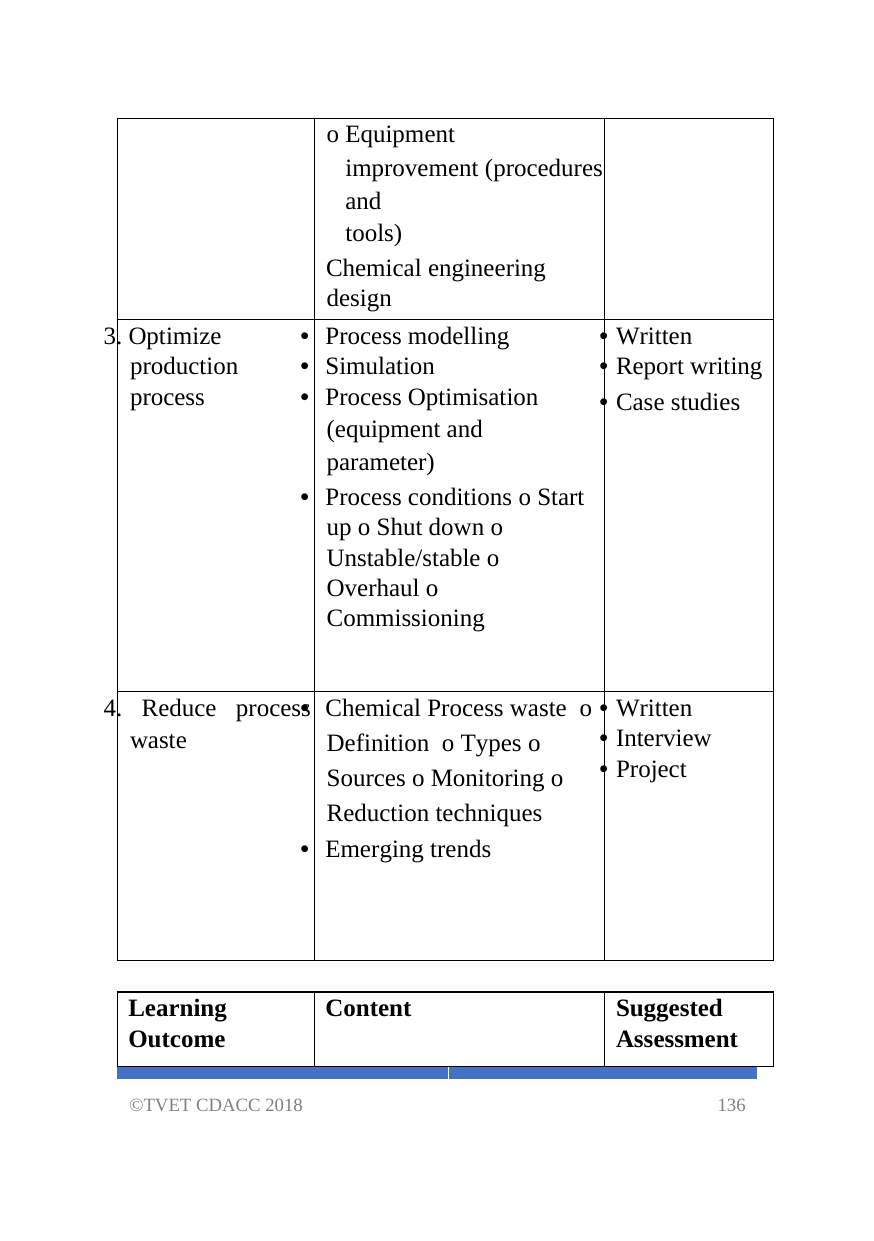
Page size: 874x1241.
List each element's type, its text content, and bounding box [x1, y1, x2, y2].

table_cell Process modelling Simulation Process Optimisation (equipment and parameter) Process conditions o Start up o Shut down o Unstable/stable o Overhaul o Commissioning [315, 320, 604, 691]
table_cell Written Interview Project [605, 692, 773, 960]
table_header Content [315, 993, 604, 1066]
table_header Suggested Assessment [605, 993, 773, 1066]
table_cell [118, 119, 314, 319]
table_header Learning Outcome [118, 993, 314, 1066]
table_cell 3. Optimize production process [118, 320, 314, 691]
table_cell Chemical Process waste o Definition o Types o Sources o Monitoring o Reduction techniques Emerging trends [315, 692, 604, 960]
table_cell [605, 119, 773, 319]
table_cell o Equipment improvement (procedures and tools)  Chemical engineering design [315, 119, 604, 319]
table_cell 4. Reduce process waste [118, 692, 314, 960]
table_cell Written Report writing Case studies [605, 320, 773, 691]
